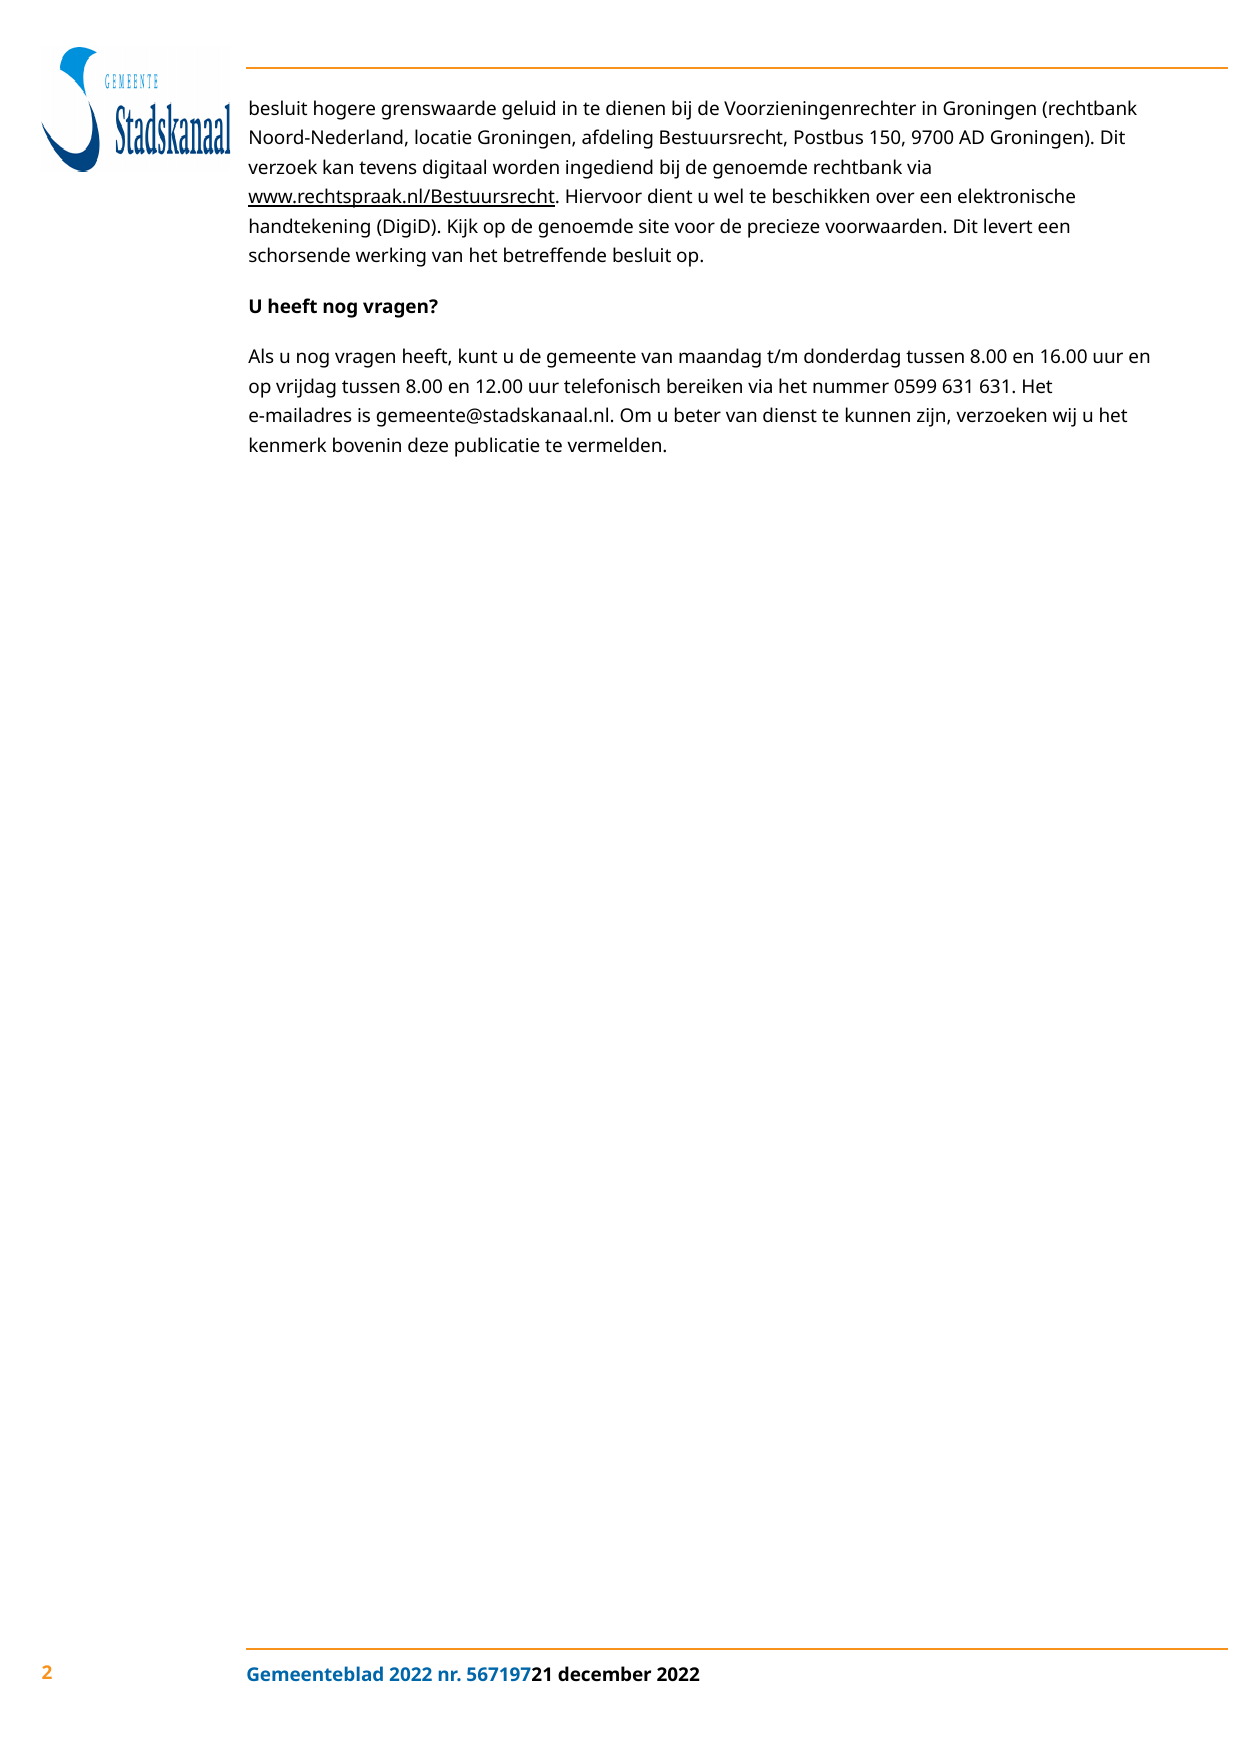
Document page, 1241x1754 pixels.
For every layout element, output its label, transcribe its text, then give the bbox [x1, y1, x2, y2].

text Als u nog vragen heeft, kunt u de gemeente van maandag t/m donderdag tussen 8.00 en 16.00 uur en op vrijdag tussen 8.00 en 12.00 uur telefonisch bereiken via het nummer 0599 631 631. Het e‑mailadres is gemeente@stadskanaal.nl. Om u beter van dienst te kunnen zijn, verzoeken wij u het kenmerk bovenin deze publicatie te vermelden. [248, 343, 1152, 458]
text U heeft nog vragen? [248, 293, 1152, 319]
picture [41, 47, 231, 172]
text besluit hogere grenswaarde geluid in te dienen bij de Voorzieningenrechter in Groningen (rechtbank Noord-Nederland, locatie Groningen, afdeling Bestuursrecht, Postbus 150, 9700 AD Groningen). Dit verzoek kan tevens digitaal worden ingediend bij de genoemde rechtbank via www.rechtspraak.nl/Bestuursrecht. Hiervoor dient u wel te beschikken over een elektronische handtekening (DigiD). Kijk op de genoemde site voor de precieze voorwaarden. Dit levert een schorsende werking van het betreffende besluit op. [248, 95, 1152, 268]
